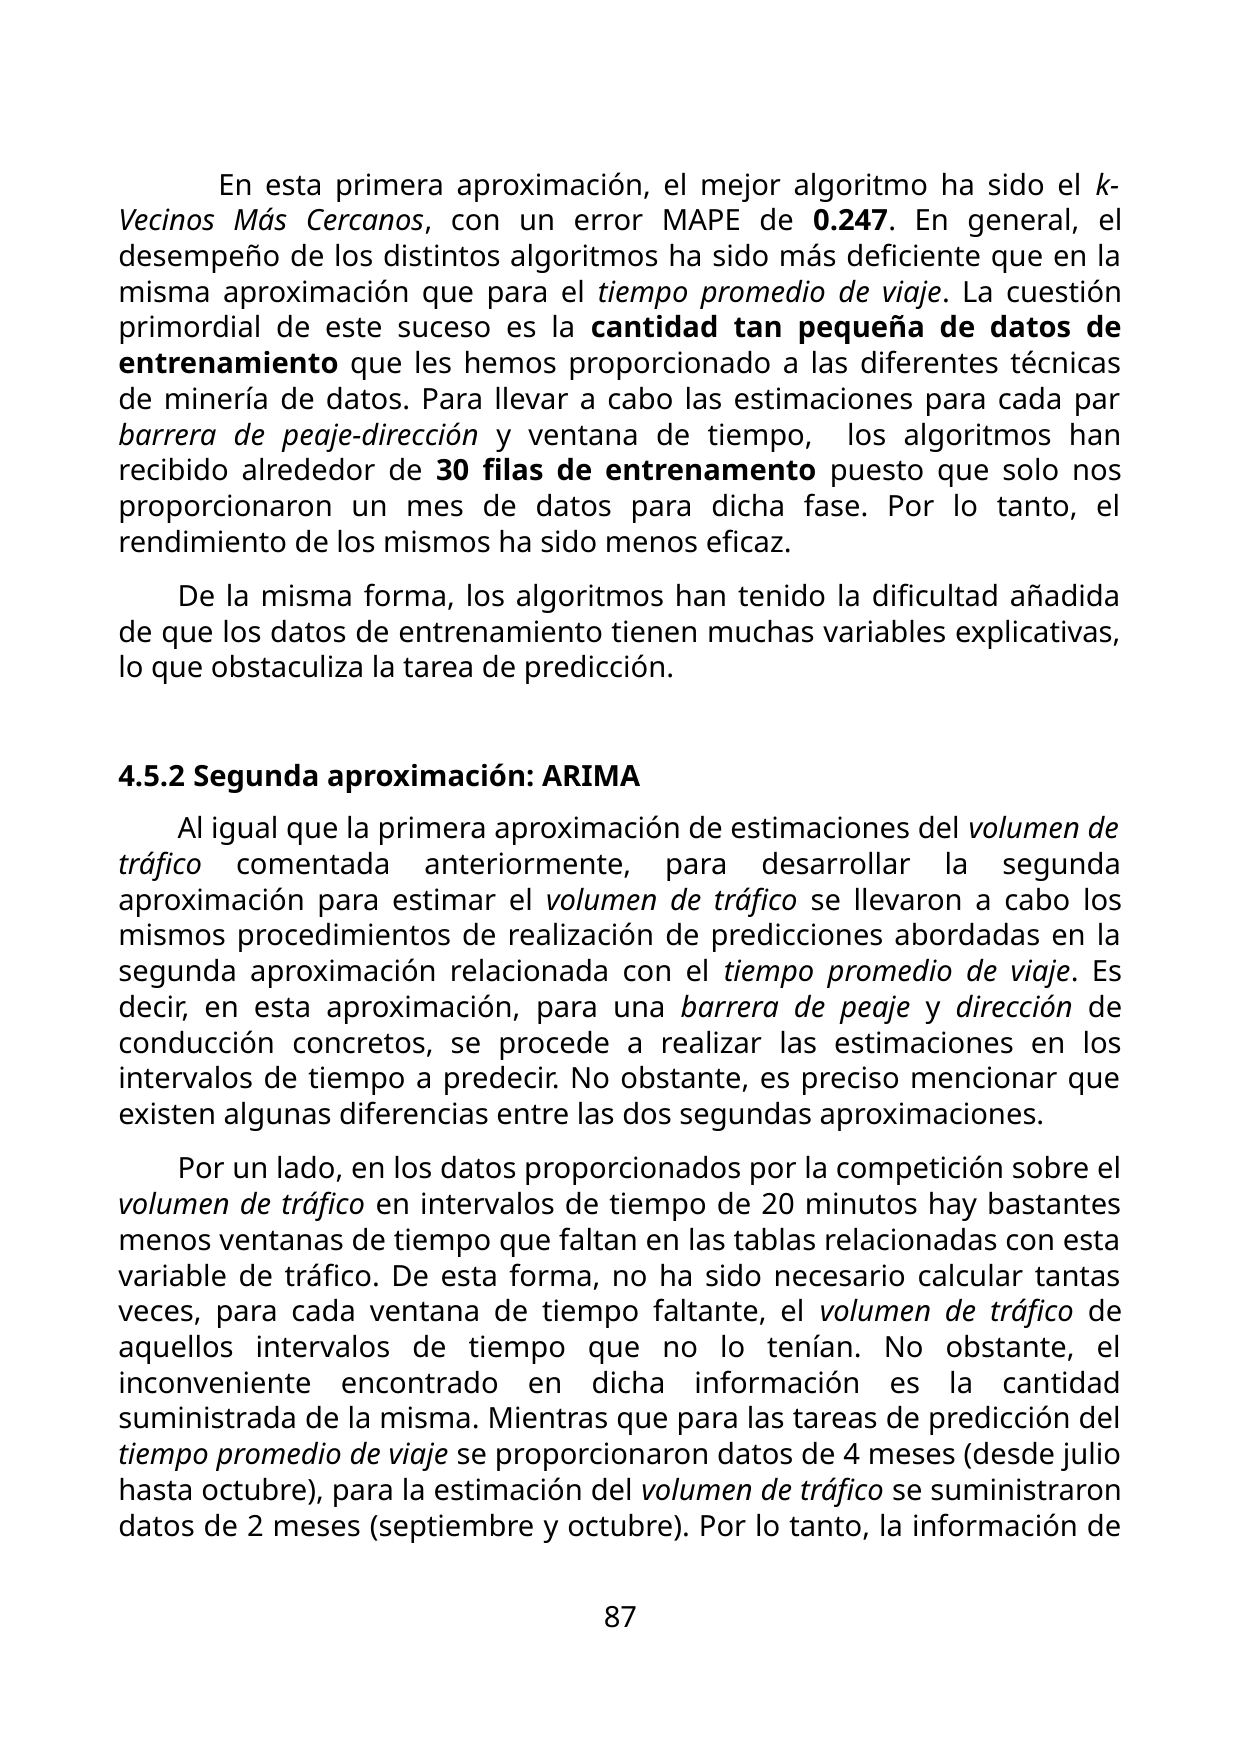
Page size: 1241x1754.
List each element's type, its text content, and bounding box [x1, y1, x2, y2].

subtitle Segunda aproximación: ARIMA [118, 755, 1122, 795]
text En esta primera aproximación, el mejor algoritmo ha sido el k-Vecinos Más Cercanos, con un error MAPE de 0.247. En general, el desempeño de los distintos algoritmos ha sido más deficiente que en la misma aproximación que para el tiempo promedio de viaje. La cuestión primordial de este suceso es la cantidad tan pequeña de datos de entrenamiento que les hemos proporcionado a las diferentes técnicas de minería de datos. Para llevar a cabo las estimaciones para cada par barrera de peaje-dirección y ventana de tiempo, los algoritmos han recibido alrededor de 30 filas de entrenamento puesto que solo nos proporcionaron un mes de datos para dicha fase. Por lo tanto, el rendimiento de los mismos ha sido menos eficaz. [118, 164, 1122, 561]
text Al igual que la primera aproximación de estimaciones del volumen de tráfico comentada anteriormente, para desarrollar la segunda aproximación para estimar el volumen de tráfico se llevaron a cabo los mismos procedimientos de realización de predicciones abordadas en la segunda aproximación relacionada con el tiempo promedio de viaje. Es decir, en esta aproximación, para una barrera de peaje y dirección de conducción concretos, se procede a realizar las estimaciones en los intervalos de tiempo a predecir. No obstante, es preciso mencionar que existen algunas diferencias entre las dos segundas aproximaciones. [118, 807, 1122, 1133]
text De la misma forma, los algoritmos han tenido la dificultad añadida de que los datos de entrenamiento tienen muchas variables explicativas, lo que obstaculiza la tarea de predicción. [118, 575, 1122, 686]
text Por un lado, en los datos proporcionados por la competición sobre el volumen de tráfico en intervalos de tiempo de 20 minutos hay bastantes menos ventanas de tiempo que faltan en las tablas relacionadas con esta variable de tráfico. De esta forma, no ha sido necesario calcular tantas veces, para cada ventana de tiempo faltante, el volumen de tráfico de aquellos intervalos de tiempo que no lo tenían. No obstante, el inconveniente encontrado en dicha información es la cantidad suministrada de la misma. Mientras que para las tareas de predicción del tiempo promedio de viaje se proporcionaron datos de 4 meses (desde julio hasta octubre), para la estimación del volumen de tráfico se suministraron datos de 2 meses (septiembre y octubre). Por lo tanto, la información de [118, 1148, 1122, 1544]
